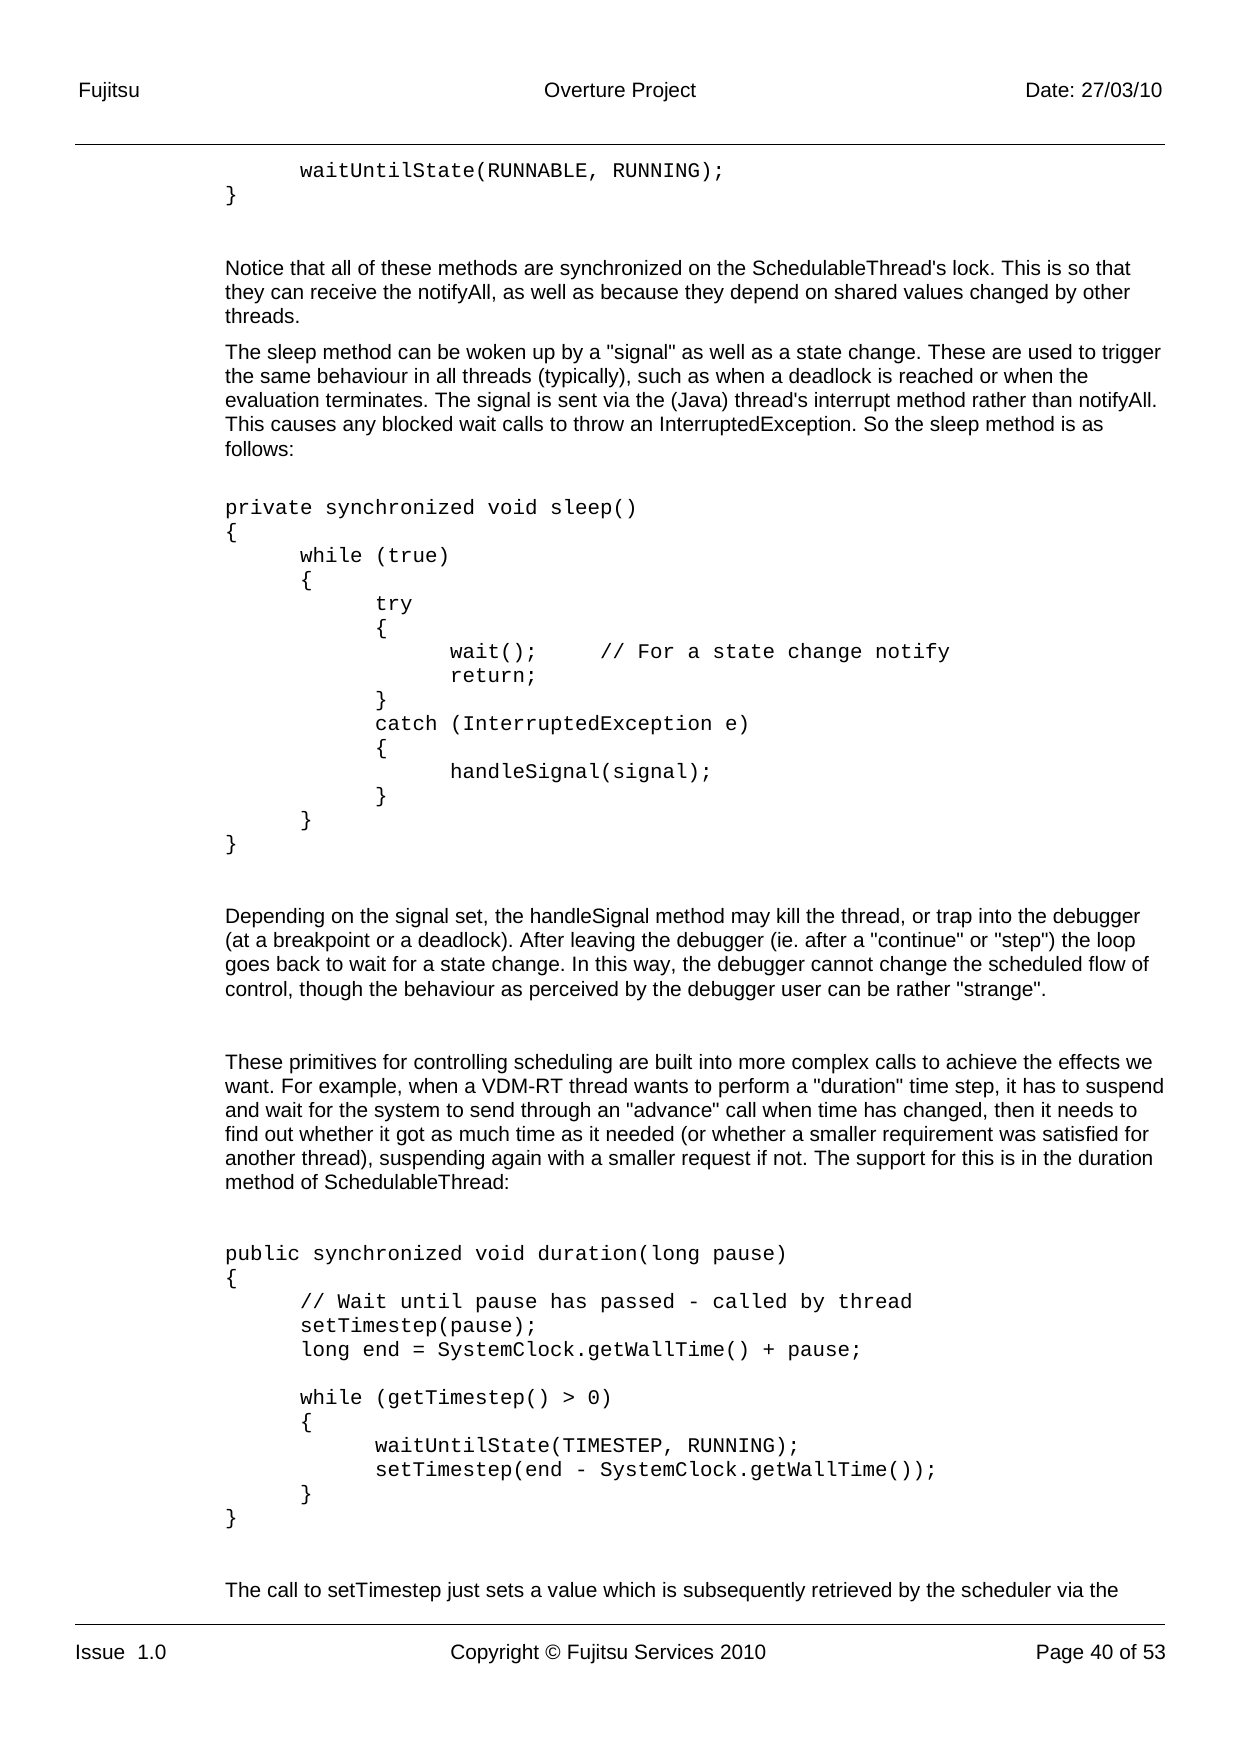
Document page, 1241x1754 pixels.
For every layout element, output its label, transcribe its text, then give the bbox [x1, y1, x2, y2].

text Depending on the signal set, the handleSignal method may kill the thread, or trap into the debugger (at a breakpoint or a deadlock). After leaving the debugger (ie. after a "continue" or "step") the loop goes back to wait for a state change. In this way, the debugger cannot change the scheduled flow of control, though the behaviour as perceived by the debugger user can be rather "strange". [225, 904, 1165, 1001]
text } [225, 808, 1165, 832]
text // Wait until pause has passed - called by thread [225, 1291, 1165, 1315]
text The call to setTimestep just sets a value which is subsequently retrieved by the scheduler via the [225, 1578, 1165, 1602]
text public synchronized void duration(long pause) [225, 1243, 1165, 1267]
text } [225, 1483, 1165, 1507]
text waitUntilState(TIMESTEP, RUNNING); [225, 1435, 1165, 1459]
text } [225, 184, 1165, 208]
text { [225, 521, 1165, 545]
text { [225, 737, 1165, 761]
text catch (InterruptedException e) [225, 713, 1165, 737]
text } [225, 1507, 1165, 1531]
text while (true) [225, 545, 1165, 569]
text } [225, 832, 1165, 856]
text } [225, 784, 1165, 808]
text return; [225, 665, 1165, 689]
text handleSignal(signal); [225, 761, 1165, 784]
text try [225, 593, 1165, 617]
text setTimestep(pause); [225, 1315, 1165, 1339]
text { [225, 569, 1165, 593]
text wait(); // For a state change notify [225, 641, 1165, 665]
text private synchronized void sleep() [225, 497, 1165, 521]
text Notice that all of these methods are synchronized on the SchedulableThread's lock. This is so that they can receive the notifyAll, as well as because they depend on shared values changed by other threads. [225, 256, 1165, 328]
text while (getTimestep() > 0) [225, 1387, 1165, 1411]
text } [225, 689, 1165, 713]
text { [225, 617, 1165, 641]
text long end = SystemClock.getWallTime() + pause; [225, 1339, 1165, 1363]
text These primitives for controlling scheduling are built into more complex calls to achieve the effects we want. For example, when a VDM-RT thread wants to perform a "duration" time step, it has to suspend and wait for the system to send through an "advance" call when time has changed, then it needs to find out whether it got as much time as it needed (or whether a smaller requirement was satisfied for another thread), suspending again with a smaller request if not. The support for this is in the duration method of SchedulableThread: [225, 1049, 1165, 1194]
text The sleep method can be woken up by a "signal" as well as a state change. These are used to trigger the same behaviour in all threads (typically), such as when a deadlock is reached or when the evaluation terminates. The signal is sent via the (Java) thread's interrupt method rather than notifyAll. This causes any blocked wait calls to throw an InterruptedException. So the sleep method is as follows: [225, 340, 1165, 461]
text waitUntilState(RUNNABLE, RUNNING); [225, 160, 1165, 184]
text { [225, 1411, 1165, 1435]
text setTimestep(end - SystemClock.getWallTime()); [225, 1459, 1165, 1483]
text { [225, 1267, 1165, 1291]
